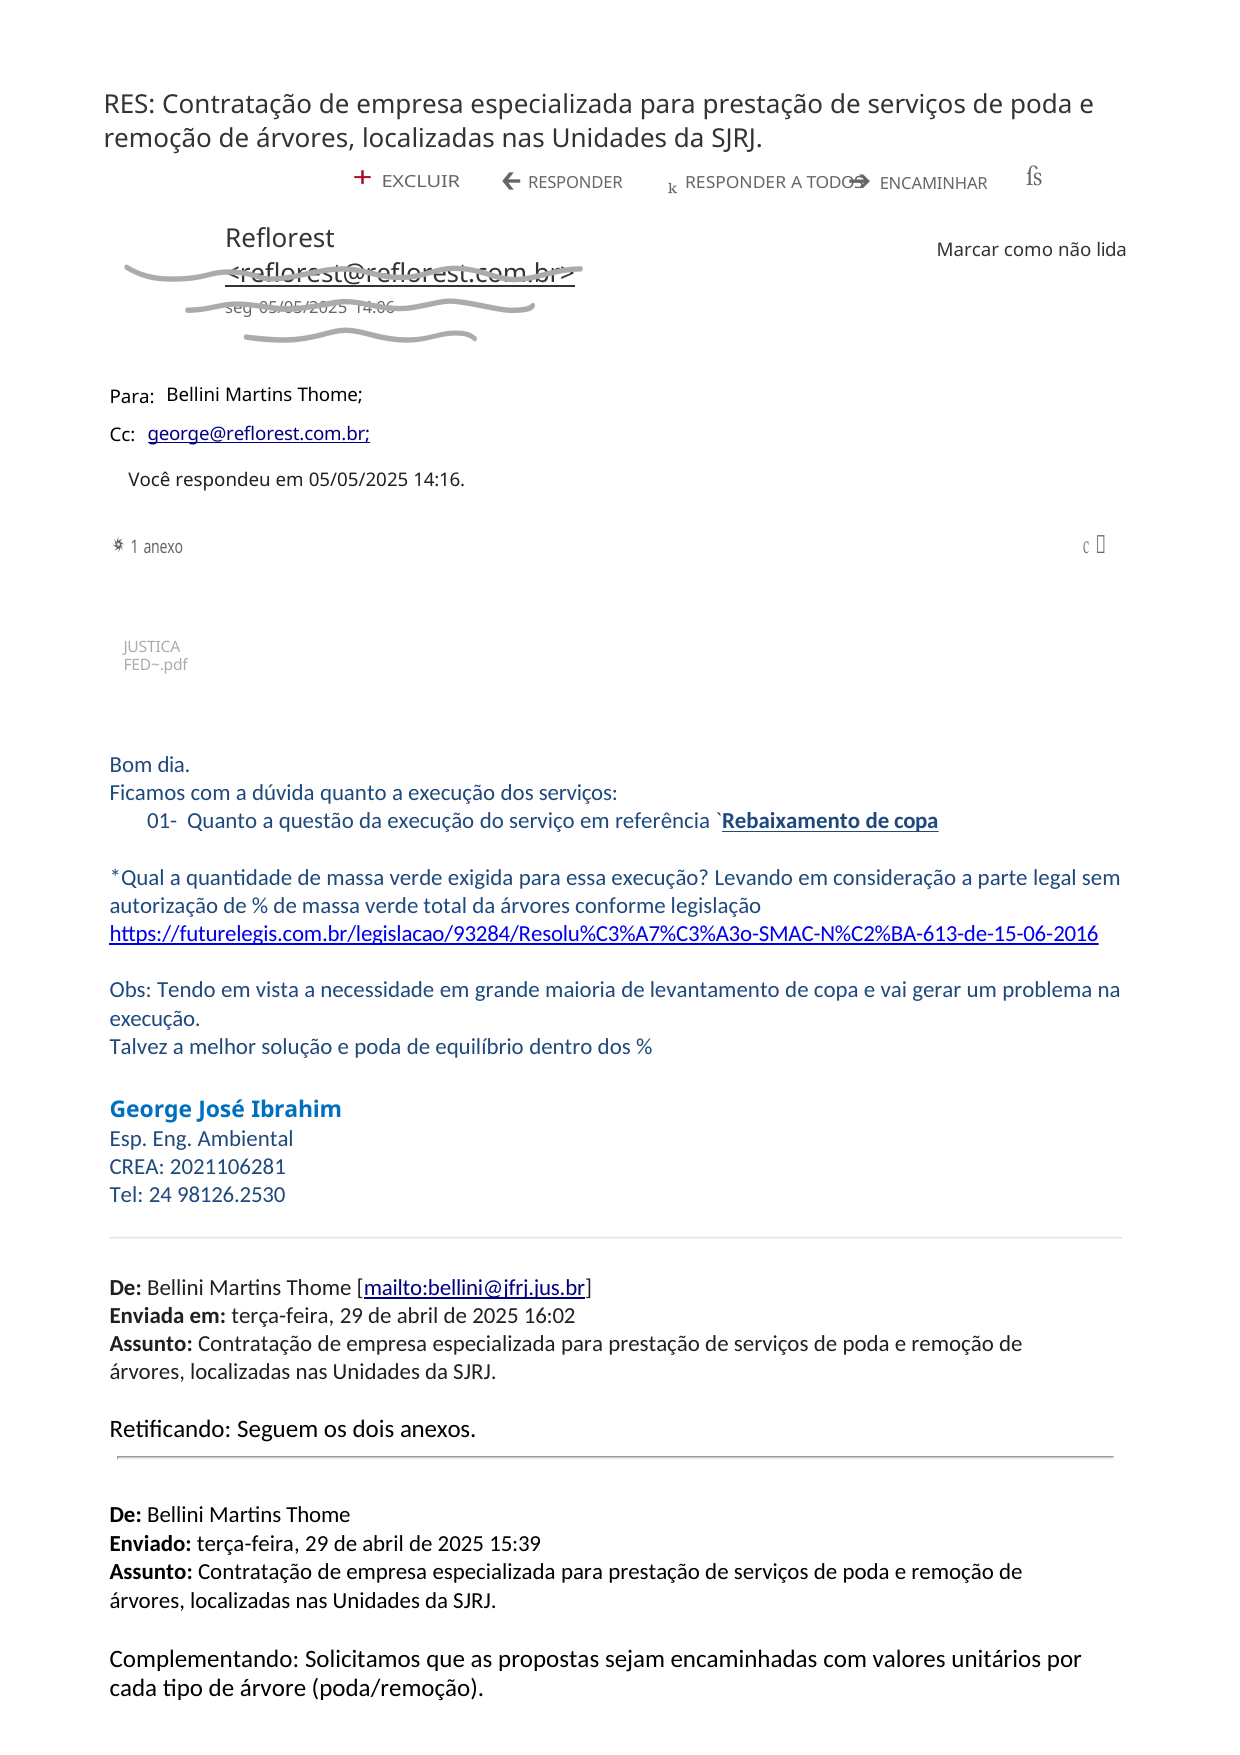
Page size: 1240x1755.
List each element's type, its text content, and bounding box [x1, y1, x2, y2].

text George José Ibrahim [109, 1088, 1136, 1124]
text  1 anexo   [111, 526, 1136, 560]
text seg 05/05/2025 14:06 [225, 296, 682, 318]
text Esp. Eng. Ambiental CREA: 2021106281 [109, 1124, 335, 1180]
text Obs: Tendo em vista a necessidade em grande maioria de levantamento de copa e vai gerar um problema na execução. [109, 976, 1136, 1032]
text Para: Bellini Martins Thome; [109, 382, 1136, 408]
text Assunto: Contratação de empresa especializada para prestação de serviços de poda e remoção de árvores, localizadas nas Unidades da SJRJ. [109, 1557, 1097, 1614]
text Marcar como não lida [936, 236, 1136, 262]
text  RESPONDER A TODOS [668, 160, 876, 198]
text Você respondeu em 05/05/2025 14:16. [128, 466, 1136, 491]
text 🡰 RESPONDER [501, 160, 627, 198]
text Bom dia. [109, 750, 1136, 778]
text *Qual a quantidade de massa verde exigida para essa execução? Levando em consideração a parte legal sem autorização de % de massa verde total da árvores conforme legislação [109, 863, 1136, 919]
text FED~.pdf [123, 656, 1136, 674]
text Enviada em: terça-feira, 29 de abril de 2025 16:02 [109, 1301, 1136, 1329]
text Enviado: terça-feira, 29 de abril de 2025 15:39 [109, 1529, 1136, 1557]
subtitle Reflorest <reflorest@reflorest.com.br> [225, 219, 682, 290]
text JUSTICA [123, 638, 1136, 656]
text Complementando: Solicitamos que as propostas sejam encaminhadas com valores unitários por cada tipo de árvore (poda/remoção). [109, 1644, 1120, 1703]
text Ficamos com a dúvida quanto a execução dos serviços: [109, 778, 1136, 806]
text 01- Quanto a questão da execução do serviço em referência `Rebaixamento de copa [147, 807, 1136, 834]
text Retificando: Seguem os dois anexos. [109, 1413, 1136, 1444]
text Cc: george@reflorest.com.br; [109, 420, 1136, 447]
text De: Bellini Martins Thome [mailto:bellini@jfrj.jus.br] [109, 1273, 1136, 1301]
text https://futurelegis.com.br/legislacao/93284/Resolu%C3%A7%C3%A3o-SMAC-N%C2%BA-613-de-15-06-2016 [109, 919, 1136, 947]
text + EXCLUIR [103, 157, 460, 195]
list ENCAMINHAR  [877, 157, 1136, 199]
text Assunto: Contratação de empresa especializada para prestação de serviços de poda e remoção de árvores, localizadas nas Unidades da SJRJ. [109, 1329, 1097, 1386]
subtitle RES: Contratação de empresa especializada para prestação de serviços de poda e remoção de árvores, localizadas nas Unidades da SJRJ. [103, 86, 1097, 156]
text Talvez a melhor solução e poda de equilíbrio dentro dos % [109, 1032, 1136, 1060]
text De: Bellini Martins Thome [109, 1500, 1136, 1528]
text Tel: 24 98126.2530 [109, 1181, 1136, 1208]
text  [120, 249, 197, 349]
